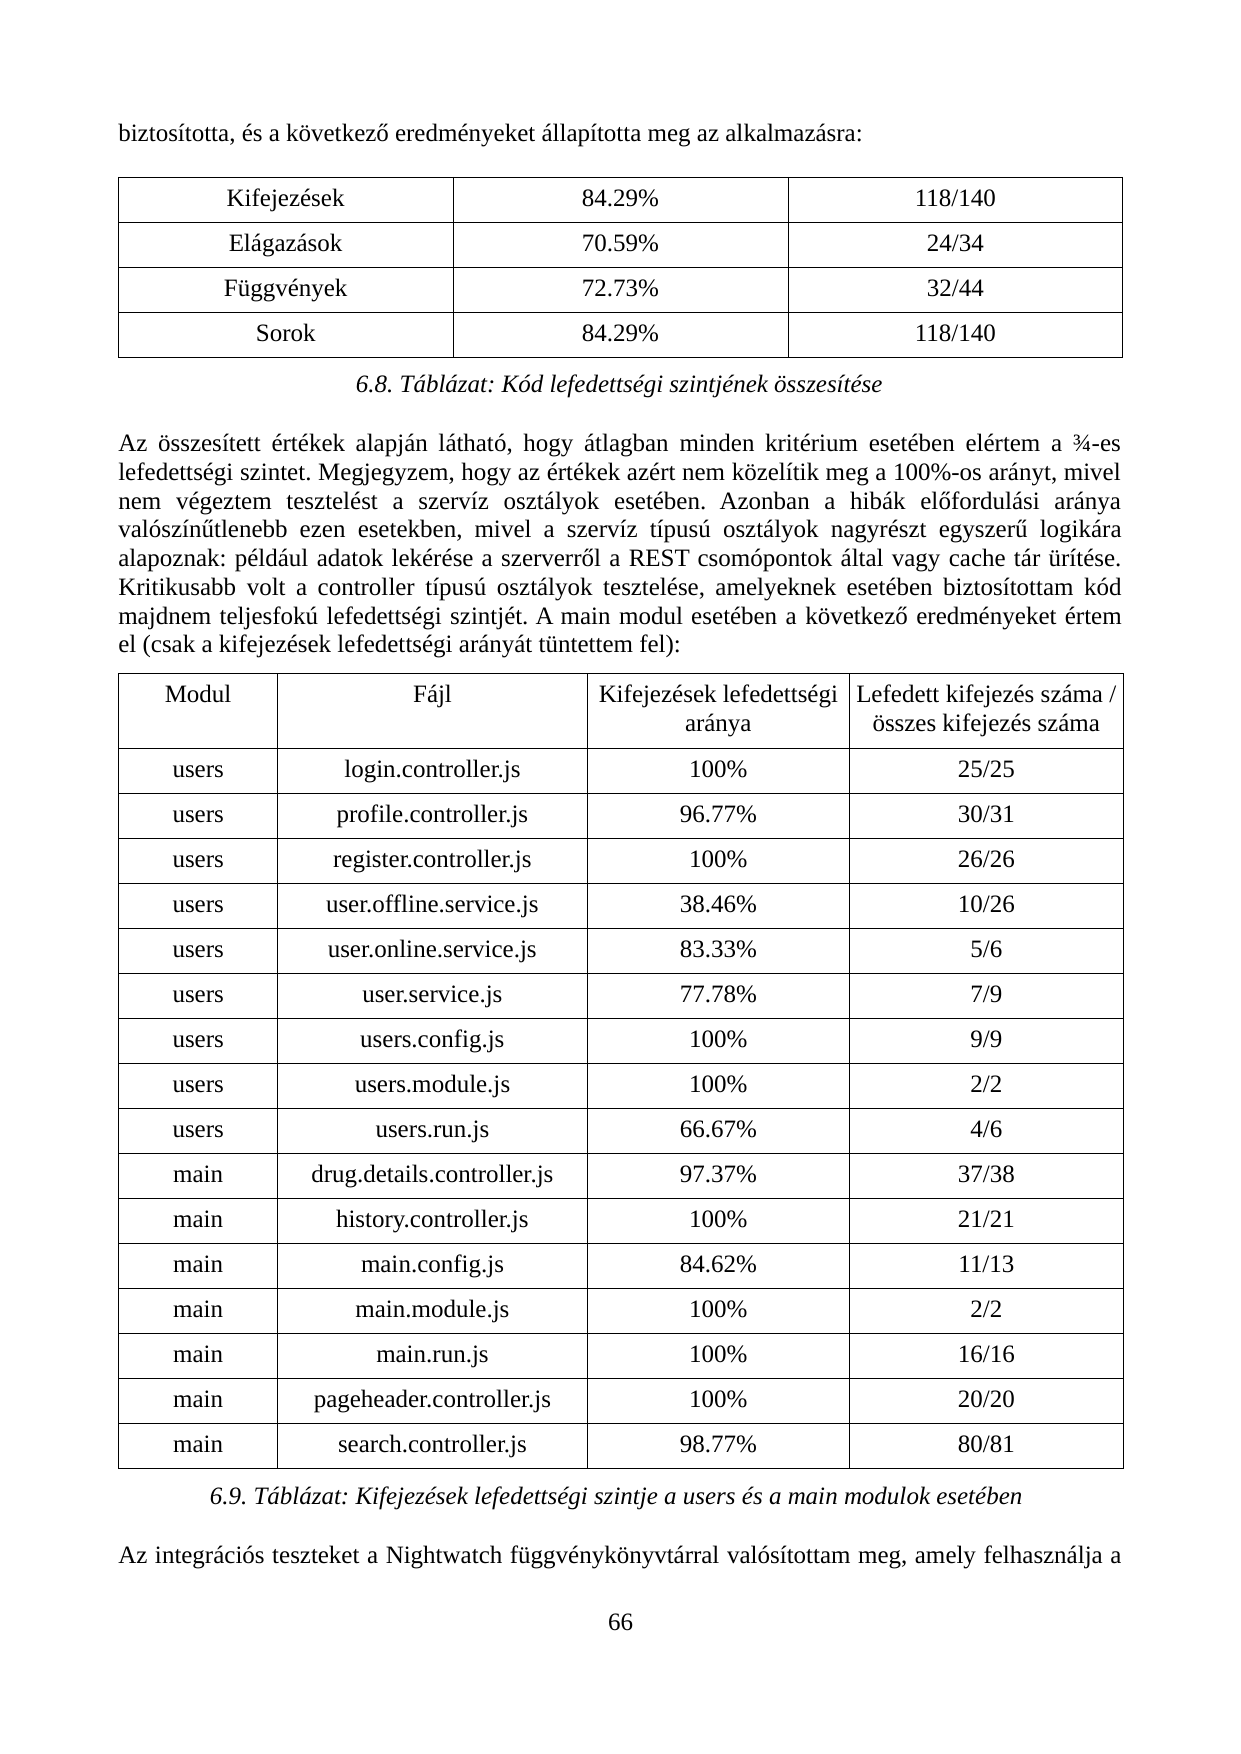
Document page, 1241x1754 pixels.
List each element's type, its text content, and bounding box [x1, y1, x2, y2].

table_cell Elágazások [119, 223, 453, 267]
table_cell 16/16 [850, 1334, 1123, 1378]
table_cell 100% [588, 839, 849, 883]
table_cell 100% [588, 1379, 849, 1423]
table_cell 100% [588, 1019, 849, 1063]
table_cell main.module.js [278, 1289, 587, 1333]
table_cell register.controller.js [278, 839, 587, 883]
table_header Kifejezések lefedettségi aránya [588, 674, 849, 748]
table_cell main [119, 1334, 277, 1378]
table_cell 10/26 [850, 884, 1123, 928]
table_cell users.module.js [278, 1064, 587, 1108]
table_cell 84.62% [588, 1244, 849, 1288]
table_cell 66.67% [588, 1109, 849, 1153]
table_header 118/140 [789, 178, 1122, 222]
table_header Lefedett kifejezés száma / összes kifejezés száma [850, 674, 1123, 748]
table_cell Sorok [119, 313, 453, 357]
table_cell 11/13 [850, 1244, 1123, 1288]
table_cell user.offline.service.js [278, 884, 587, 928]
table_cell 20/20 [850, 1379, 1123, 1423]
table_cell main [119, 1289, 277, 1333]
table_cell main.config.js [278, 1244, 587, 1288]
table_cell 21/21 [850, 1199, 1123, 1243]
table_cell user.online.service.js [278, 929, 587, 973]
table_cell user.service.js [278, 974, 587, 1018]
table_cell pageheader.controller.js [278, 1379, 587, 1423]
table_cell 118/140 [789, 313, 1122, 357]
text 6.8. Táblázat: Kód lefedettségi szintjének összesítése [118, 369, 1122, 398]
table_cell 26/26 [850, 839, 1123, 883]
table_cell main [119, 1244, 277, 1288]
table_cell 84.29% [454, 313, 788, 357]
table_cell 98.77% [588, 1424, 849, 1468]
title Az összesített értékek alapján látható, hogy átlagban minden kritérium esetében elértem a ¾-es lefedettségi szintet. Megjegyzem, hogy az értékek azért nem közelítik meg a 100%-os arányt, mivel nem végeztem tesztelést a szervíz osztályok esetében. Azonban a hibák előfordulási aránya valószínűtlenebb ezen esetekben, mivel a szervíz típusú osztályok nagyrészt egyszerű logikára alapoznak: például adatok lekérése a szerverről a REST csomópontok által vagy cache tár ürítése. Kritikusabb volt a controller típusú osztályok tesztelése, amelyeknek esetében biztosítottam kód majdnem teljesfokú lefedettségi szintjét. A main modul esetében a következő eredményeket értem el (csak a kifejezések lefedettségi arányát tüntettem fel): [118, 428, 1122, 658]
table_cell history.controller.js [278, 1199, 587, 1243]
table_cell 2/2 [850, 1064, 1123, 1108]
table_cell 25/25 [850, 749, 1123, 793]
table_cell 32/44 [789, 268, 1122, 312]
table_cell 9/9 [850, 1019, 1123, 1063]
text 6.9. Táblázat: Kifejezések lefedettségi szintje a users és a main modulok esetében [118, 1481, 1122, 1510]
table_cell main [119, 1379, 277, 1423]
table_cell users [119, 884, 277, 928]
table_cell 83.33% [588, 929, 849, 973]
table_cell users [119, 929, 277, 973]
table_header Modul [119, 674, 277, 748]
table_cell 37/38 [850, 1154, 1123, 1198]
table_cell 100% [588, 1334, 849, 1378]
table_cell main [119, 1154, 277, 1198]
table_cell main.run.js [278, 1334, 587, 1378]
table_cell 100% [588, 1064, 849, 1108]
table_cell login.controller.js [278, 749, 587, 793]
table_cell 7/9 [850, 974, 1123, 1018]
table_cell users [119, 974, 277, 1018]
table_cell 5/6 [850, 929, 1123, 973]
table_cell 2/2 [850, 1289, 1123, 1333]
table_cell users [119, 839, 277, 883]
table_cell search.controller.js [278, 1424, 587, 1468]
table_cell 30/31 [850, 794, 1123, 838]
table_header Kifejezések [119, 178, 453, 222]
table_cell 100% [588, 749, 849, 793]
table_cell users [119, 749, 277, 793]
table_header Fájl [278, 674, 587, 748]
title biztosította, és a következő eredményeket állapította meg az alkalmazásra: [118, 118, 1122, 147]
table_cell 72.73% [454, 268, 788, 312]
table_cell 24/34 [789, 223, 1122, 267]
table_cell users.run.js [278, 1109, 587, 1153]
table_cell 100% [588, 1199, 849, 1243]
table_cell 77.78% [588, 974, 849, 1018]
table_cell main [119, 1424, 277, 1468]
table_cell profile.controller.js [278, 794, 587, 838]
table_cell drug.details.controller.js [278, 1154, 587, 1198]
title Az integrációs teszteket a Nightwatch függvénykönyvtárral valósítottam meg, amely felhasználja a [118, 1540, 1122, 1568]
table_cell 4/6 [850, 1109, 1123, 1153]
table_cell 97.37% [588, 1154, 849, 1198]
table_cell 70.59% [454, 223, 788, 267]
table_cell 96.77% [588, 794, 849, 838]
table_cell users.config.js [278, 1019, 587, 1063]
table_cell users [119, 794, 277, 838]
table_cell 100% [588, 1289, 849, 1333]
table_cell Függvények [119, 268, 453, 312]
table_cell users [119, 1064, 277, 1108]
table_cell main [119, 1199, 277, 1243]
table_header 84.29% [454, 178, 788, 222]
table_cell users [119, 1109, 277, 1153]
table_cell 80/81 [850, 1424, 1123, 1468]
table_cell 38.46% [588, 884, 849, 928]
table_cell users [119, 1019, 277, 1063]
